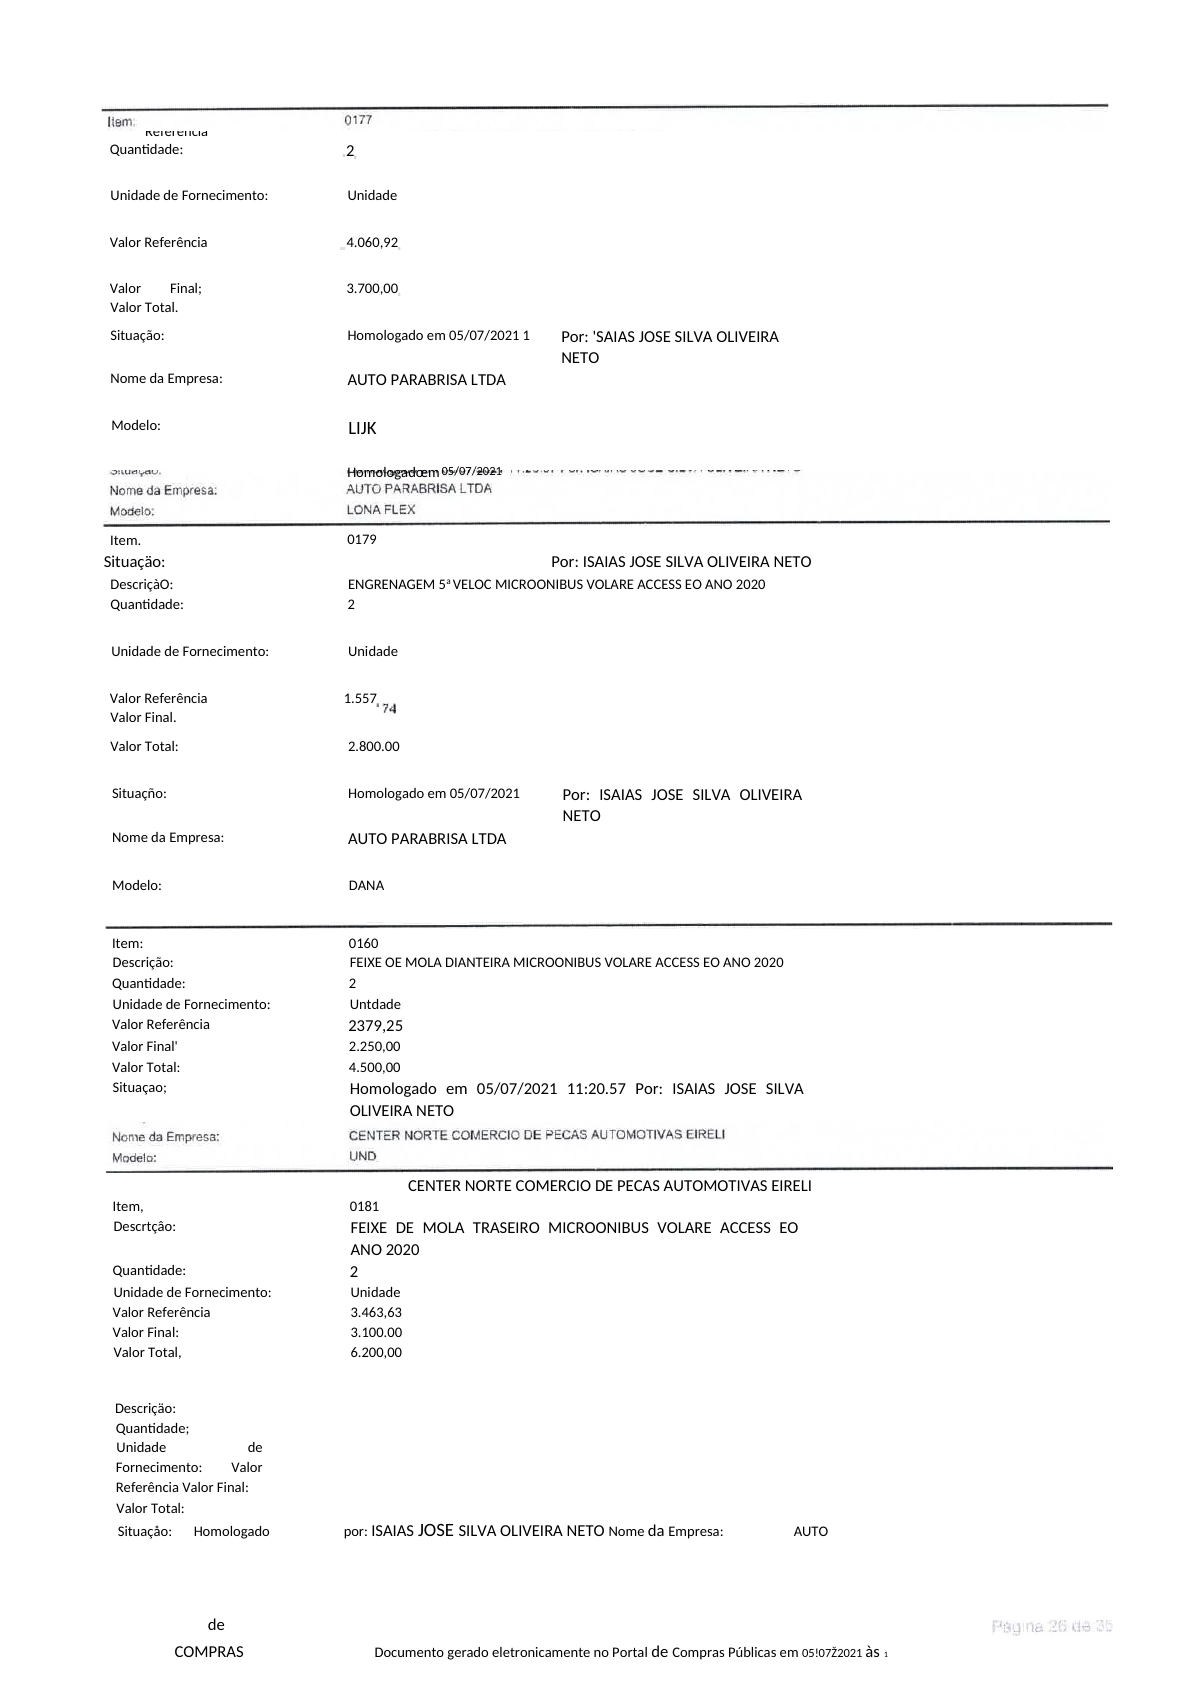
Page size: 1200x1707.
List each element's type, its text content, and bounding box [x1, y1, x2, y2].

table_cell Valor Final; Valor Total. [110, 280, 345, 326]
table_cell Valor Referência [113, 1303, 343, 1323]
table_cell Por: 'SAIAS JOSE SILVA OLIVEIRA NETO [552, 326, 802, 370]
table_cell [563, 689, 802, 736]
table_header Item: [112, 934, 343, 953]
table_cell 2 [344, 975, 804, 996]
table_cell AUTO PARABRISA LTDA [345, 370, 552, 416]
table_cell 2.800.00 [344, 736, 562, 783]
table_header DescriçàO: [110, 574, 343, 594]
table_cell Untdade [344, 996, 804, 1016]
table_cell 1.557 [344, 689, 562, 736]
table_cell Valor Total: [112, 1058, 343, 1078]
table_cell Valor Referência [112, 1016, 343, 1038]
table_cell Unidade [344, 642, 562, 689]
table_cell Unidade de Fornecimento: [110, 187, 345, 233]
table_cell Valor Total: [110, 736, 343, 783]
table_cell Unidade [345, 187, 552, 233]
table_header 0160 [344, 934, 804, 953]
table_header 0181 [344, 1198, 799, 1217]
table_cell AUTO PARABRISA LTDA [344, 828, 562, 875]
table_cell Homologado em 05/07/2021 1 [345, 326, 552, 370]
table_header Item, [113, 1198, 343, 1217]
table_cell Modelo: [110, 416, 345, 463]
table_cell LIJK [345, 416, 552, 463]
table_cell Homologado em 05/07/2021 11:20.57 Por: ISAIAS JOSE SILVA OLIVEIRA NETO [344, 1078, 804, 1122]
table_cell 2 [345, 140, 552, 187]
text [103, 463, 922, 470]
table_cell Unidade [344, 1283, 799, 1303]
table_cell Quantidade: [110, 595, 343, 642]
table_cell 2 [344, 1261, 799, 1283]
table_cell 3.700,00 [345, 280, 552, 326]
table_cell Valor Referência [110, 233, 345, 279]
table_cell 2379,25 [344, 1016, 804, 1038]
table_cell Unidade de Fornecimento: [112, 996, 343, 1016]
table_cell Descrição: [112, 954, 343, 975]
table_cell [563, 875, 802, 922]
table_cell Valor Referência Valor Final. [110, 689, 343, 736]
table_cell Unidade de Fornecimento: [110, 642, 343, 689]
table_cell Quantidade: [110, 140, 345, 187]
table_cell [563, 828, 802, 875]
table_cell Nome da Empresa: [110, 828, 343, 875]
table_cell 3.463,63 [344, 1303, 799, 1323]
table_cell [552, 140, 802, 187]
table_cell Valor Final' [112, 1038, 343, 1058]
table_cell 3.100.00 [344, 1323, 799, 1343]
table_cell [552, 233, 802, 279]
table_cell [563, 642, 802, 689]
table_cell DANA [344, 875, 562, 922]
table_cell [552, 187, 802, 233]
table_cell Situaçño: [110, 783, 343, 828]
table_cell Quantidade: [112, 975, 343, 996]
table_cell Descrtçâo: [113, 1217, 343, 1261]
table_cell Nome da Empresa: [110, 370, 345, 416]
table_cell 2.250,00 [344, 1038, 804, 1058]
table_cell Situação: [110, 326, 345, 370]
table_cell Situaçao; [112, 1078, 343, 1122]
table_cell Valor Final: [113, 1323, 343, 1343]
table_cell Unidade de Fornecimento: [113, 1283, 343, 1303]
table_cell [552, 280, 802, 326]
text CENTER NORTE COMERCIO DE PECAS AUTOMOTIVAS EIRELI [106, 1173, 1113, 1195]
table_header ENGRENAGEM 5a VELOC MICROONIBUS VOLARE ACCESS EO ANO 2020 [344, 574, 802, 594]
table_cell Valor Total, [113, 1343, 343, 1363]
table_cell [552, 416, 802, 463]
table_cell FEIXE OE MOLA DIANTEIRA MICROONIBUS VOLARE ACCESS EO ANO 2020 [344, 954, 804, 975]
table_cell [563, 736, 802, 783]
table_cell 4.060,92 [345, 233, 552, 279]
table_cell [552, 370, 802, 416]
table_cell 2 [344, 595, 562, 642]
table_cell Modelo: [110, 875, 343, 922]
table_cell [563, 595, 802, 642]
table_cell Por: ISAIAS JOSE SILVA OLIVEIRA NETO [563, 783, 802, 828]
table_cell 6.200,00 [344, 1343, 799, 1363]
table_cell Quantidade: [113, 1261, 343, 1283]
table_cell 4.500,00 [344, 1058, 804, 1078]
table_cell FEIXE DE MOLA TRASEIRO MICROONIBUS VOLARE ACCESS EO ANO 2020 [344, 1217, 799, 1261]
table_cell Homologado em 05/07/2021 [344, 783, 562, 828]
text Situaçäo: Por: ISAIAS JOSE SILVA OLIVEIRA NETO [103, 527, 922, 572]
